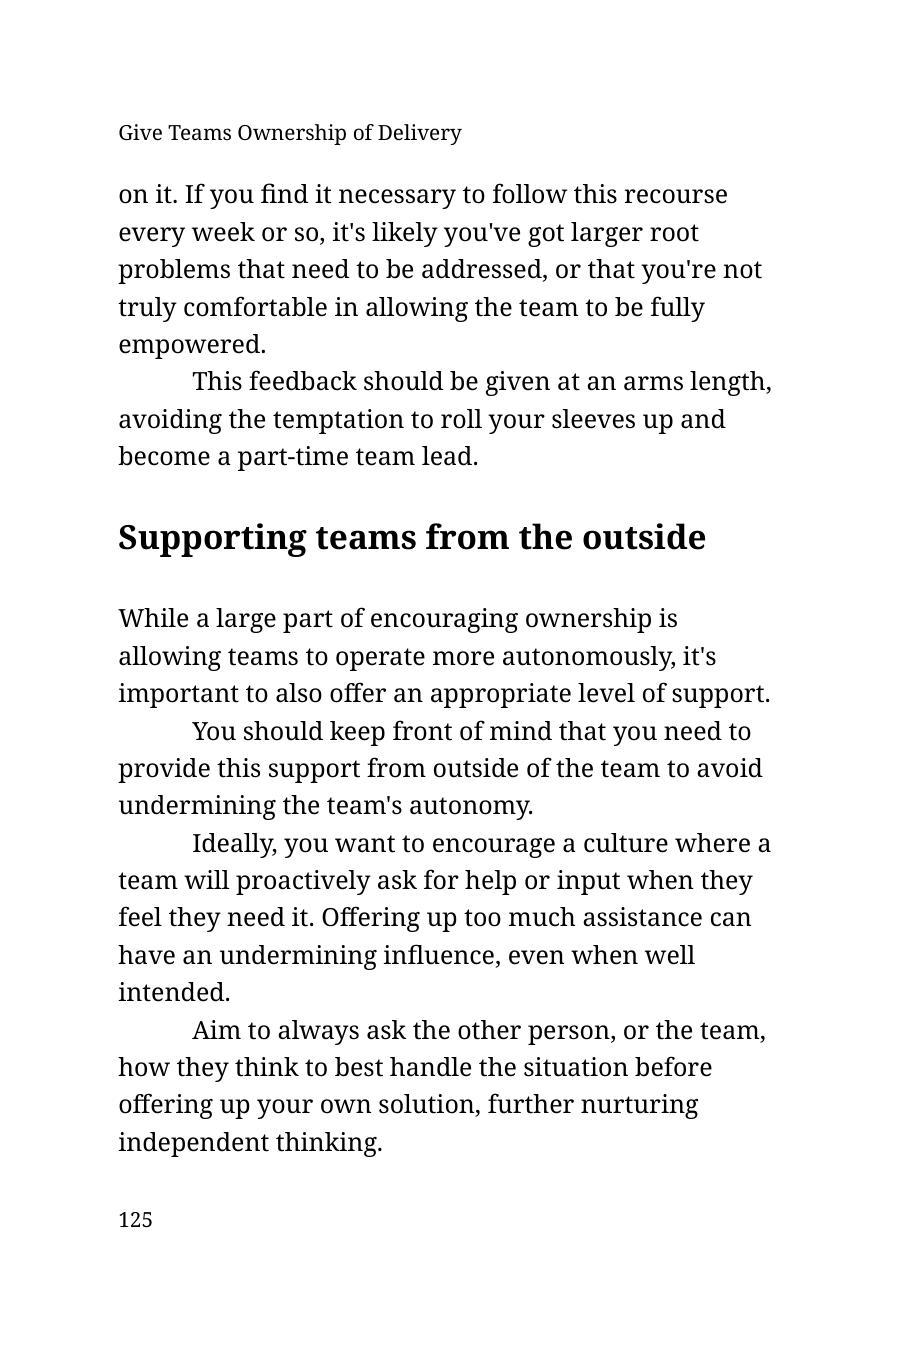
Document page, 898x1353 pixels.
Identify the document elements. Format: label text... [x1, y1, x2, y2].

text You should keep front of mind that you need to provide this support from outside of the team to avoid undermining the team's autonomy. [118, 713, 779, 822]
text Aim to always ask the other person, or the team, how they think to best handle the situation before offering up your own solution, further nurturing independent thinking. [118, 1012, 779, 1158]
text This feedback should be given at an arms length, avoiding the temptation to roll your sleeves up and become a part-time team lead. [118, 364, 779, 473]
text on it. If you find it necessary to follow this recourse every week or so, it's likely you've got larger root problems that need to be addressed, or that you're not truly comfortable in allowing the team to be fully empowered. [118, 177, 779, 361]
text While a large part of encouraging ownership is allowing teams to operate more autonomously, it's important to also offer an appropriate level of support. [118, 601, 779, 710]
subtitle Supporting teams from the outside [118, 514, 779, 559]
text Ideally, you want to encourage a culture where a team will proactively ask for help or input when they feel they need it. Offering up too much assistance can have an undermining influence, even when well intended. [118, 825, 779, 1009]
